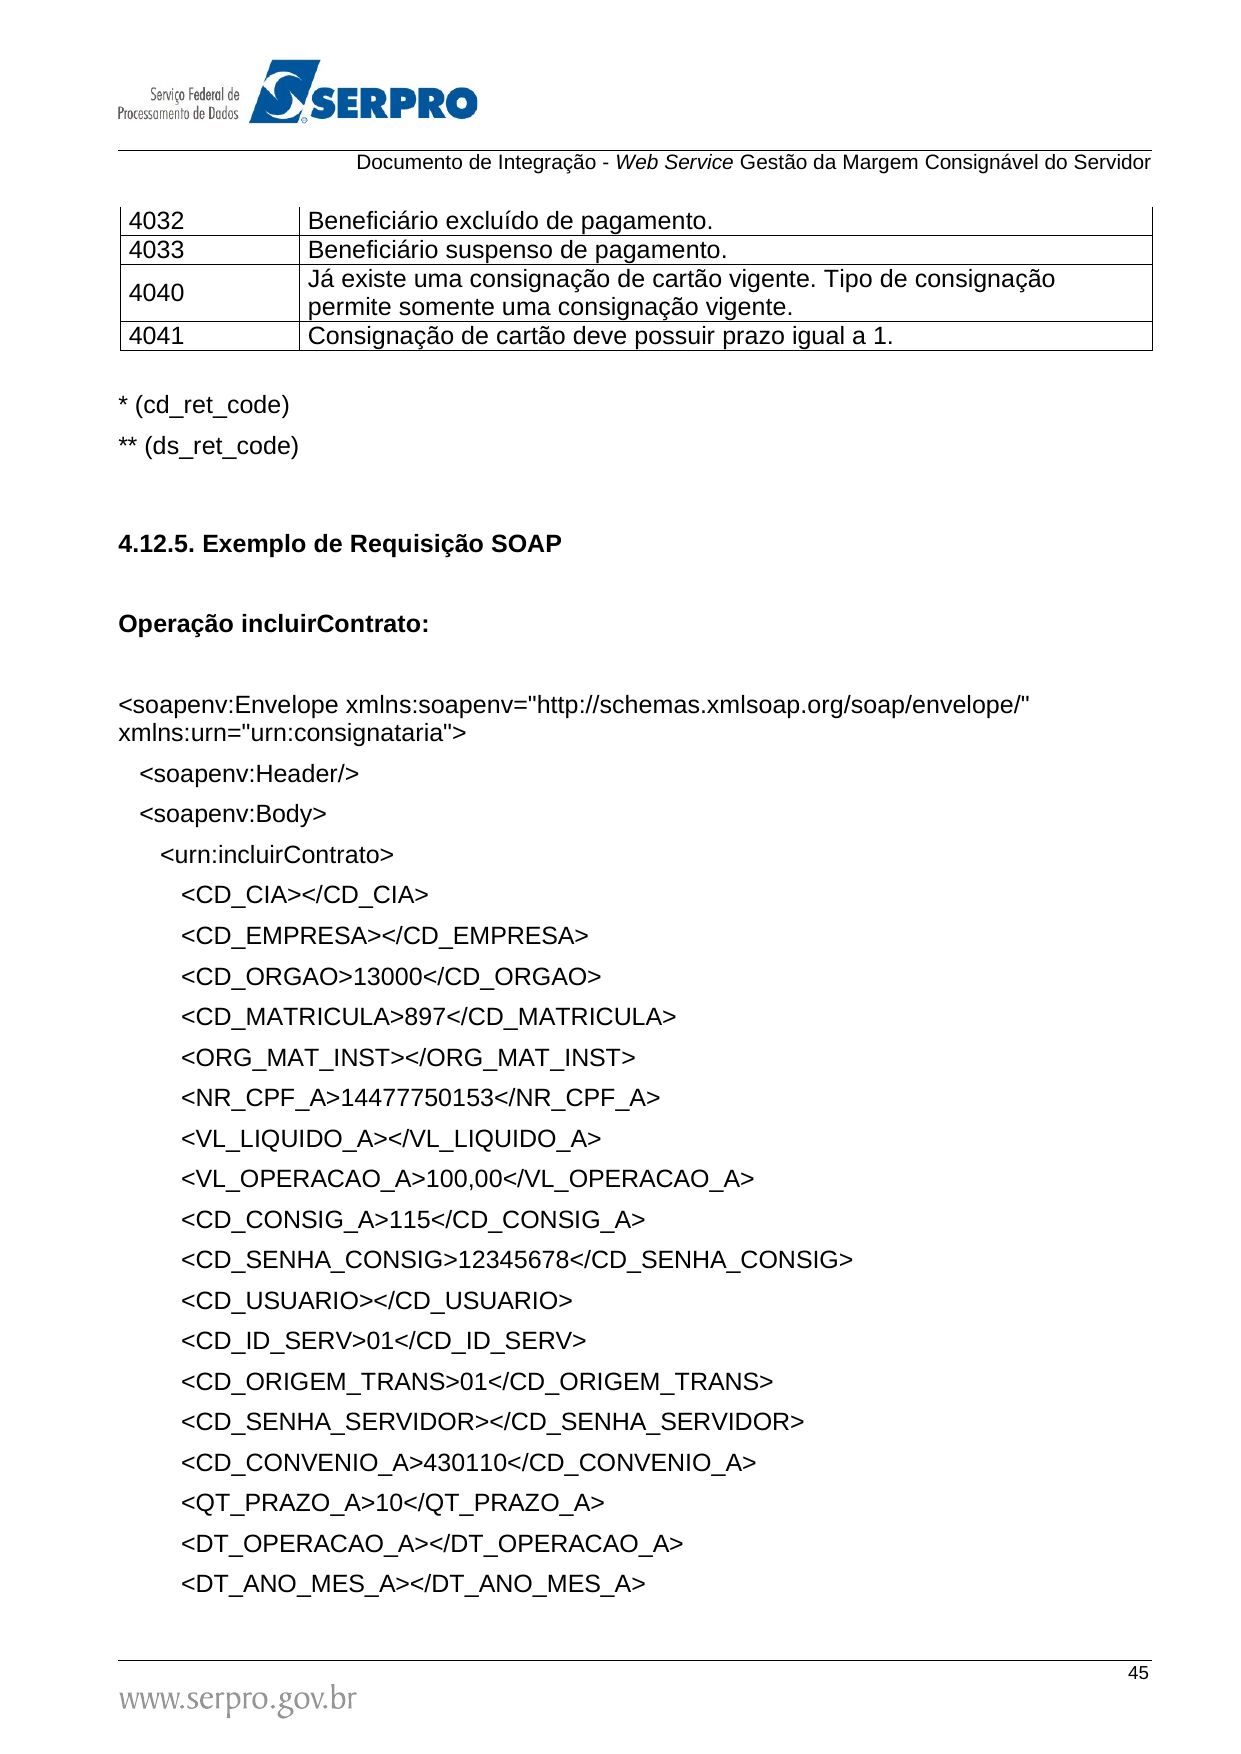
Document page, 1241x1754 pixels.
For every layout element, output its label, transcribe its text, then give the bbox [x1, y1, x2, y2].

text <CD_CONSIG_A>115</CD_CONSIG_A> [118, 1206, 1152, 1234]
picture [118, 59, 478, 124]
text <urn:incluirContrato> [118, 841, 1152, 869]
text <soapenv:Header/> [118, 760, 1152, 788]
text <CD_EMPRESA></CD_EMPRESA> [118, 922, 1152, 950]
text <VL_OPERACAO_A>100,00</VL_OPERACAO_A> [118, 1165, 1152, 1193]
table_cell 4033 [121, 236, 299, 264]
text <DT_OPERACAO_A></DT_OPERACAO_A> [118, 1530, 1152, 1558]
text <CD_MATRICULA>897</CD_MATRICULA> [118, 1003, 1152, 1031]
text <DT_ANO_MES_A></DT_ANO_MES_A> [118, 1570, 1152, 1598]
text <CD_ORIGEM_TRANS>01</CD_ORIGEM_TRANS> [118, 1368, 1152, 1396]
text <VL_LIQUIDO_A></VL_LIQUIDO_A> [118, 1124, 1152, 1153]
text <CD_ORGAO>13000</CD_ORGAO> [118, 962, 1152, 991]
text <CD_SENHA_CONSIG>12345678</CD_SENHA_CONSIG> [118, 1246, 1152, 1274]
text <QT_PRAZO_A>10</QT_PRAZO_A> [118, 1489, 1152, 1517]
table_cell 4040 [121, 265, 299, 321]
text <CD_SENHA_SERVIDOR></CD_SENHA_SERVIDOR> [118, 1408, 1152, 1436]
table_cell 4041 [121, 322, 299, 350]
text <ORG_MAT_INST></ORG_MAT_INST> [118, 1043, 1152, 1072]
text <CD_ID_SERV>01</CD_ID_SERV> [118, 1327, 1152, 1355]
text * (cd_ret_code) [118, 391, 1152, 419]
table_cell Consignação de cartão deve possuir prazo igual a 1. [300, 322, 1152, 350]
text <CD_CIA></CD_CIA> [118, 881, 1152, 909]
table_cell Já existe uma consignação de cartão vigente. Tipo de consignação permite somente uma consignação vigente. [300, 265, 1152, 321]
text <soapenv:Body> [118, 800, 1152, 828]
table_cell 4032 [121, 207, 299, 235]
text Operação incluirContrato: [118, 610, 1152, 638]
text <CD_CONVENIO_A>430110</CD_CONVENIO_A> [118, 1449, 1152, 1477]
text <CD_USUARIO></CD_USUARIO> [118, 1287, 1152, 1315]
table_cell Beneficiário suspenso de pagamento. [300, 236, 1152, 264]
table_cell Beneficiário excluído de pagamento. [300, 207, 1152, 235]
text <NR_CPF_A>14477750153</NR_CPF_A> [118, 1084, 1152, 1112]
text ** (ds_ret_code) [118, 432, 1152, 460]
text <soapenv:Envelope xmlns:soapenv="http://schemas.xmlsoap.org/soap/envelope/" xmlns:urn="urn:consignataria"> [118, 691, 1152, 747]
subtitle Exemplo de Requisição SOAP [118, 530, 1152, 558]
